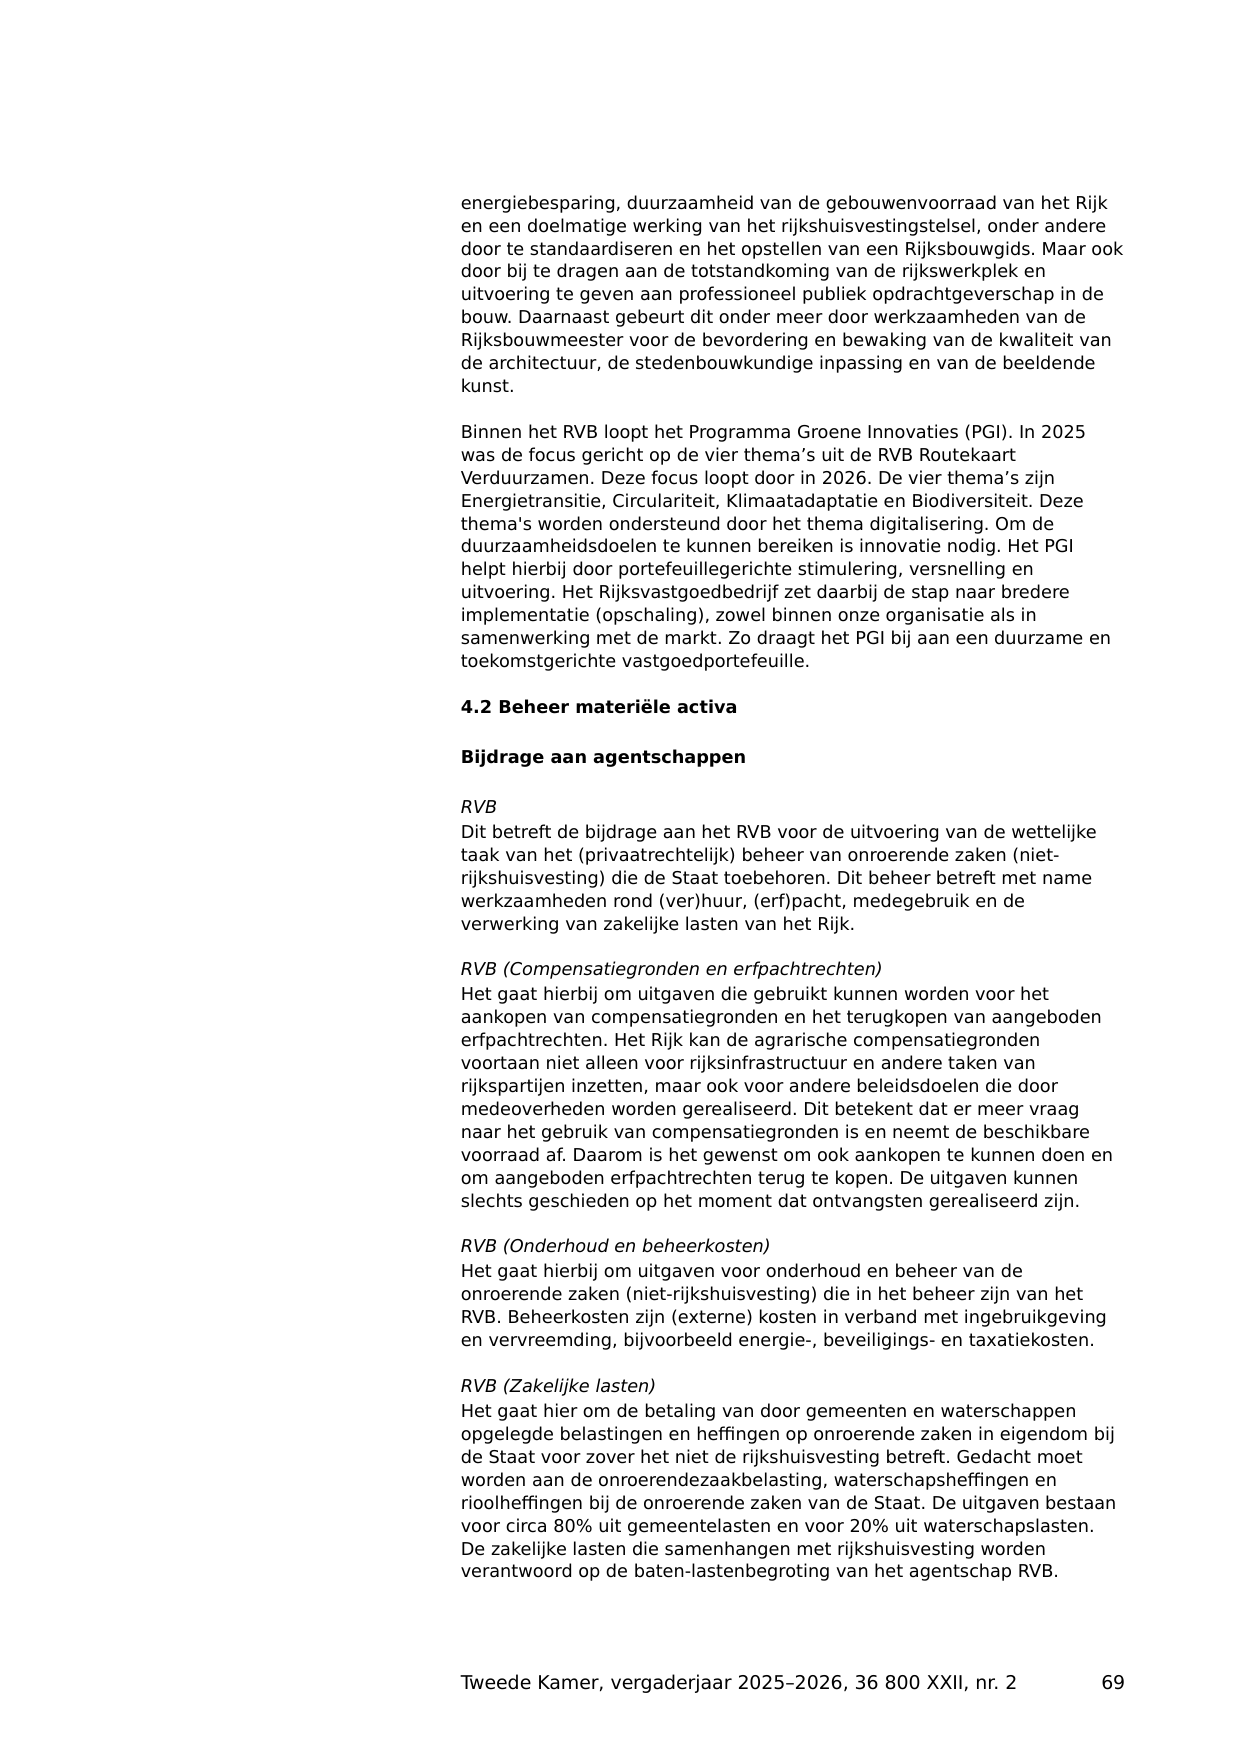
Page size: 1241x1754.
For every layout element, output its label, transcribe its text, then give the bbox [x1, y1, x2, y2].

text RVB [461, 795, 1125, 818]
text Dit betreft de bijdrage aan het RVB voor de uitvoering van de wettelijke taak van het (privaatrechtelijk) beheer van onroerende zaken (niet-rijkshuisvesting) die de Staat toebehoren. Dit beheer betreft met name werkzaamheden rond (ver)huur, (erf)pacht, medegebruik en de verwerking van zakelijke lasten van het Rijk. [461, 820, 1125, 934]
text Bijdrage aan agentschappen [461, 745, 1125, 768]
text Binnen het RVB loopt het Programma Groene Innovaties (PGI). In 2025 was de focus gericht op de vier thema’s uit de RVB Routekaart Verduurzamen. Deze focus loopt door in 2026. De vier thema’s zijn Energietransitie, Circulariteit, Klimaatadaptatie en Biodiversiteit. Deze thema's worden ondersteund door het thema digitalisering. Om de duurzaamheidsdoelen te kunnen bereiken is innovatie nodig. Het PGI helpt hierbij door portefeuillegerichte stimulering, versnelling en uitvoering. Het Rijksvastgoedbedrijf zet daarbij de stap naar bredere implementatie (opschaling), zowel binnen onze organisatie als in samenwerking met de markt. Zo draagt het PGI bij aan een duurzame en toekomstgerichte vastgoedportefeuille. [461, 420, 1125, 672]
text RVB (Onderhoud en beheerkosten) [461, 1234, 1125, 1257]
text Het gaat hierbij om uitgaven voor onderhoud en beheer van de onroerende zaken (niet-rijkshuisvesting) die in het beheer zijn van het RVB. Beheerkosten zijn (externe) kosten in verband met ingebruikgeving en vervreemding, bijvoorbeeld energie-, beveiligings- en taxatiekosten. [461, 1259, 1125, 1351]
text RVB (Compensatiegronden en erfpachtrechten) [461, 957, 1125, 980]
text energiebesparing, duurzaamheid van de gebouwenvoorraad van het Rijk en een doelmatige werking van het rijkshuisvestingstelsel, onder andere door te standaardiseren en het opstellen van een Rijksbouwgids. Maar ook door bij te dragen aan de totstandkoming van de rijkswerkplek en uitvoering te geven aan professioneel publiek opdrachtgeverschap in de bouw. Daarnaast gebeurt dit onder meer door werkzaamheden van de Rijksbouwmeester voor de bevordering en bewaking van de kwaliteit van de architectuur, de stedenbouwkundige inpassing en van de beeldende kunst. [461, 191, 1125, 397]
text Het gaat hier om de betaling van door gemeenten en waterschappen opgelegde belastingen en heffingen op onroerende zaken in eigendom bij de Staat voor zover het niet de rijkshuisvesting betreft. Gedacht moet worden aan de onroerendezaakbelasting, waterschapsheffingen en rioolheffingen bij de onroerende zaken van de Staat. De uitgaven bestaan voor circa 80% uit gemeentelasten en voor 20% uit waterschapslasten. De zakelijke lasten die samenhangen met rijkshuisvesting worden verantwoord op de baten-lastenbegroting van het agentschap RVB. [461, 1399, 1125, 1582]
text Het gaat hierbij om uitgaven die gebruikt kunnen worden voor het aankopen van compensatiegronden en het terugkopen van aangeboden erfpachtrechten. Het Rijk kan de agrarische compensatiegronden voortaan niet alleen voor rijksinfrastructuur en andere taken van rijkspartijen inzetten, maar ook voor andere beleidsdoelen die door medeoverheden worden gerealiseerd. Dit betekent dat er meer vraag naar het gebruik van compensatiegronden is en neemt de beschikbare voorraad af. Daarom is het gewenst om ook aankopen te kunnen doen en om aangeboden erfpachtrechten terug te kopen. De uitgaven kunnen slechts geschieden op het moment dat ontvangsten gerealiseerd zijn. [461, 982, 1125, 1212]
text 4.2 Beheer materiële activa [461, 695, 1125, 718]
text RVB (Zakelijke lasten) [461, 1374, 1125, 1397]
